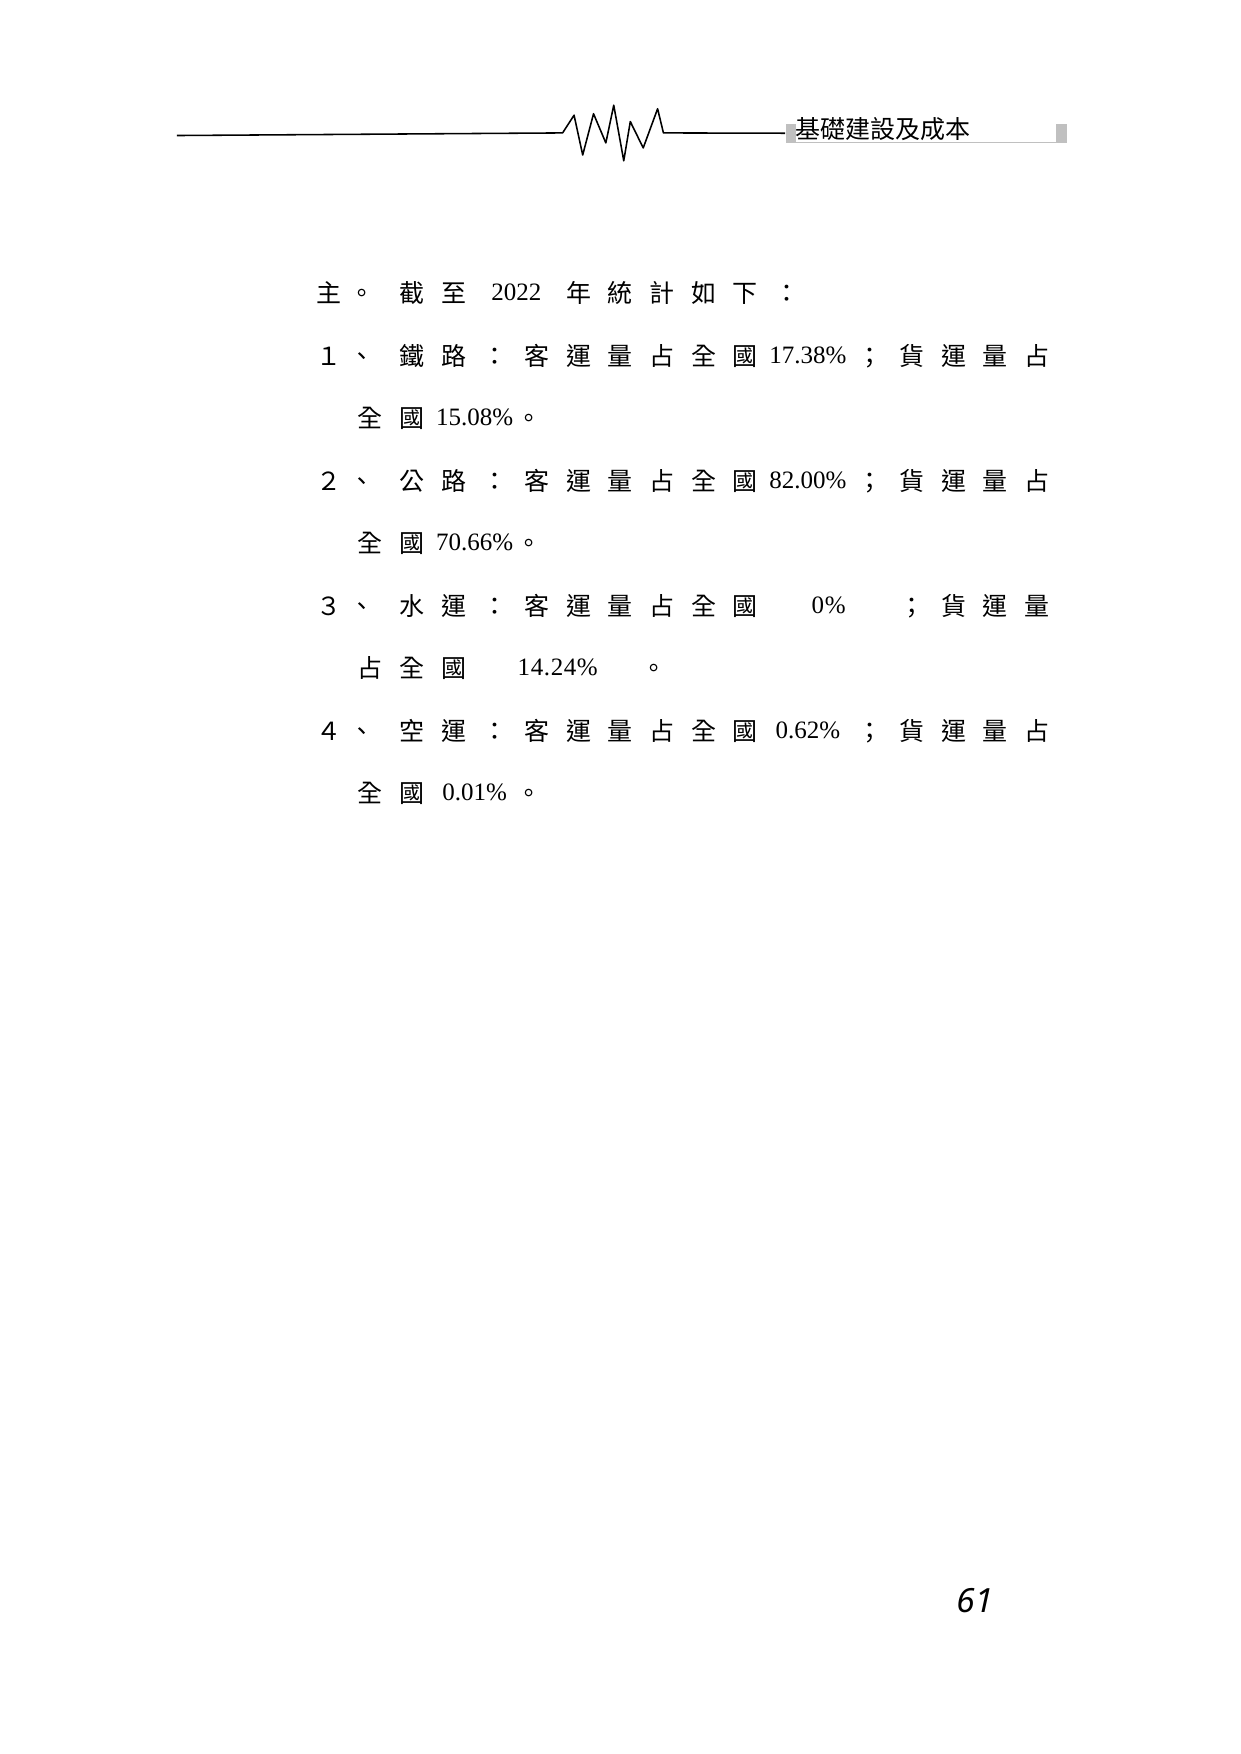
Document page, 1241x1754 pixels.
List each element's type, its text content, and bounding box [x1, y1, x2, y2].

text １、鐵路：客運量占全國17.38%；貨運量占全國15.08%。 [281, 313, 1058, 438]
text ２、公路：客運量占全國82.00%；貨運量占全國70.66%。 [281, 438, 1058, 563]
text 主。截至2022年統計如下： [281, 250, 1058, 313]
text ３、水運：客運量占全國0%；貨運量占全國14.24%。 [281, 563, 1058, 688]
text ４、空運：客運量占全國0.62%；貨運量占全國0.01%。 [281, 688, 1058, 813]
